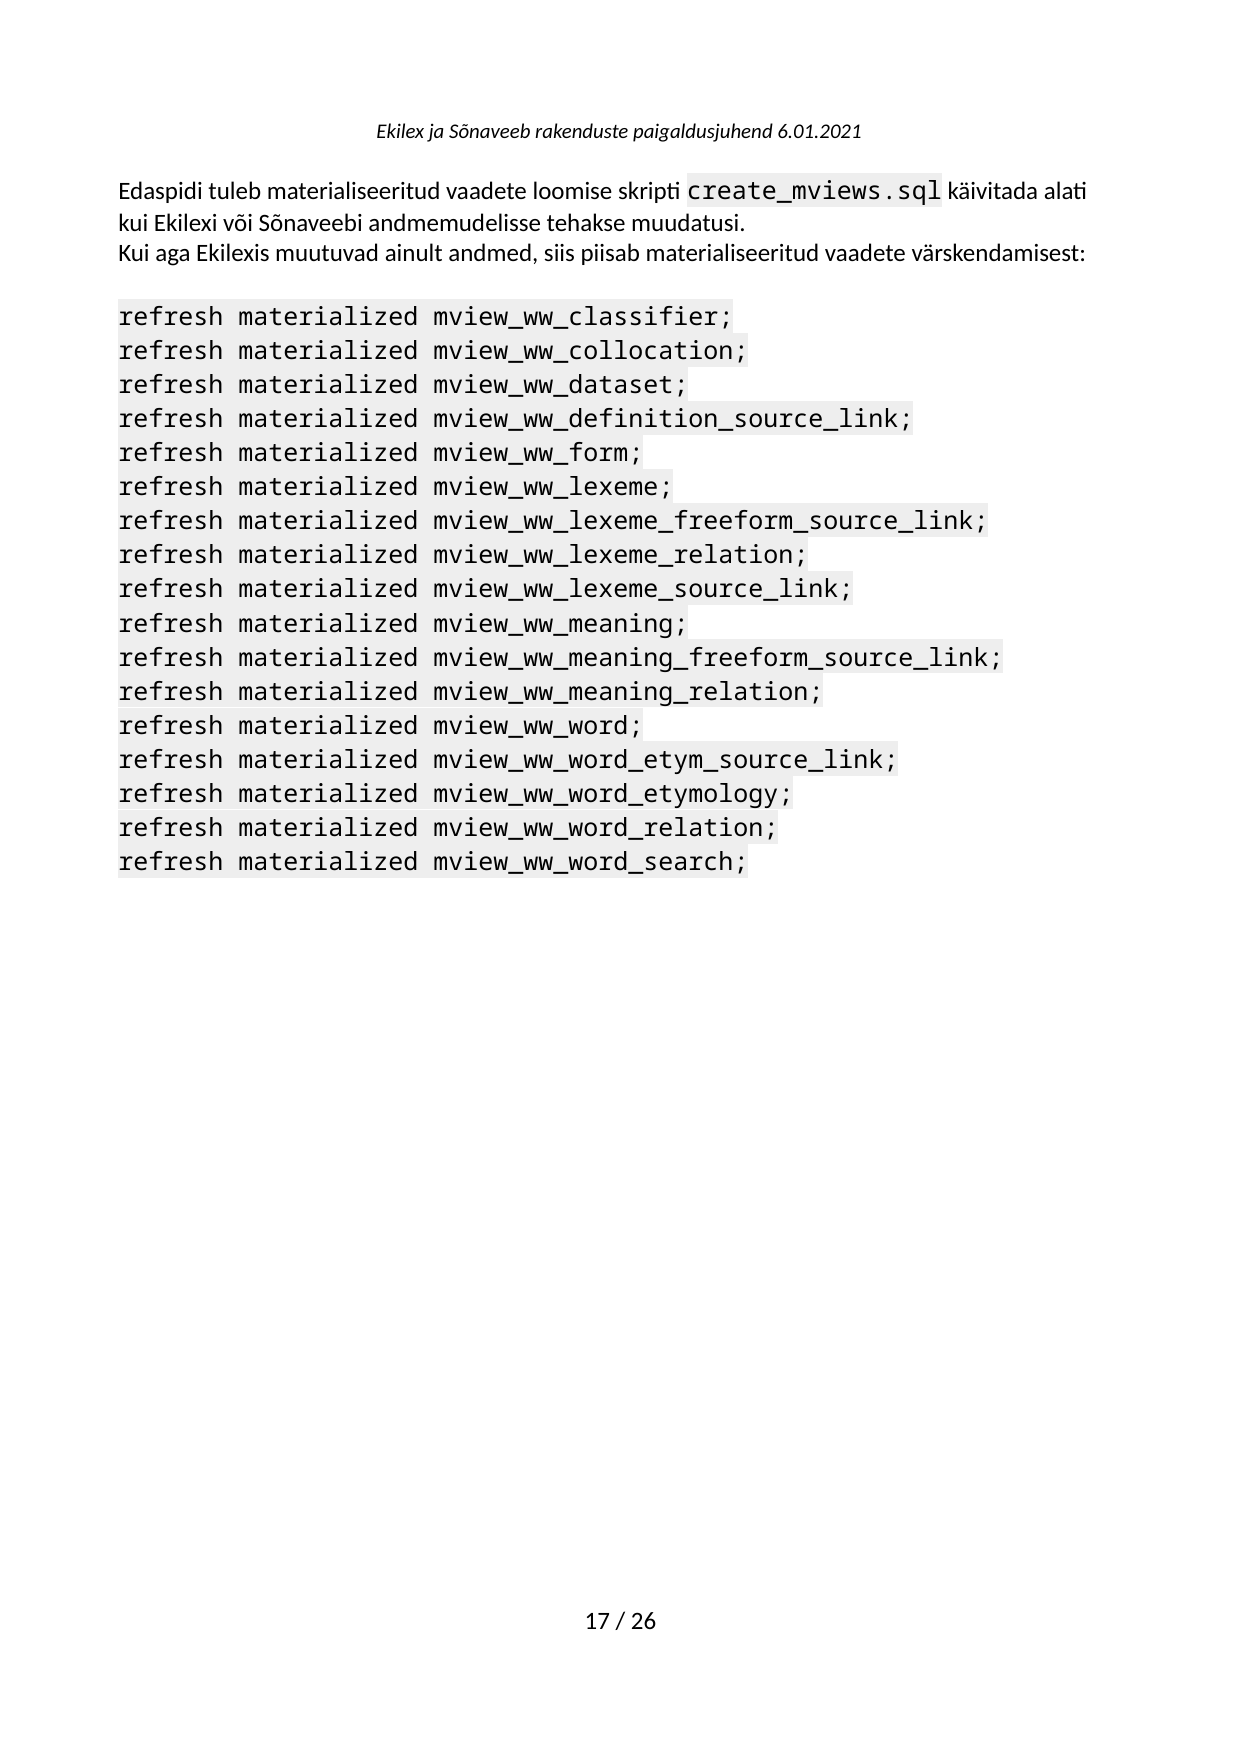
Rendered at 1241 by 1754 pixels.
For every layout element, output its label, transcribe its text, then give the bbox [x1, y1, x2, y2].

text refresh materialized mview_ww_dataset; [118, 367, 1122, 401]
text refresh materialized mview_ww_definition_source_link; [118, 401, 1122, 435]
text refresh materialized mview_ww_word_relation; [118, 809, 1122, 844]
text refresh materialized mview_ww_meaning_freeform_source_link; [118, 639, 1122, 673]
text refresh materialized mview_ww_meaning_relation; [118, 673, 1122, 707]
text refresh materialized mview_ww_meaning; [118, 605, 1122, 639]
text refresh materialized mview_ww_lexeme_freeform_source_link; [118, 503, 1122, 537]
text Kui aga Ekilexis muutuvad ainult andmed, siis piisab materialiseeritud vaadete värskendamisest: [118, 238, 1122, 268]
text refresh materialized mview_ww_lexeme; [118, 469, 1122, 503]
text refresh materialized mview_ww_lexeme_source_link; [118, 571, 1122, 605]
text refresh materialized mview_ww_classifier; [118, 299, 1122, 333]
text refresh materialized mview_ww_form; [118, 435, 1122, 469]
text Edaspidi tuleb materialiseeritud vaadete loomise skripti create_mviews.sql käivitada alati kui Ekilexi või Sõnaveebi andmemudelisse tehakse muudatusi. [118, 173, 1122, 238]
text refresh materialized mview_ww_collocation; [118, 333, 1122, 367]
text refresh materialized mview_ww_word_etym_source_link; [118, 741, 1122, 776]
text refresh materialized mview_ww_lexeme_relation; [118, 537, 1122, 571]
text refresh materialized mview_ww_word_etymology; [118, 776, 1122, 809]
text refresh materialized mview_ww_word; [118, 707, 1122, 741]
text refresh materialized mview_ww_word_search; [118, 844, 1122, 878]
